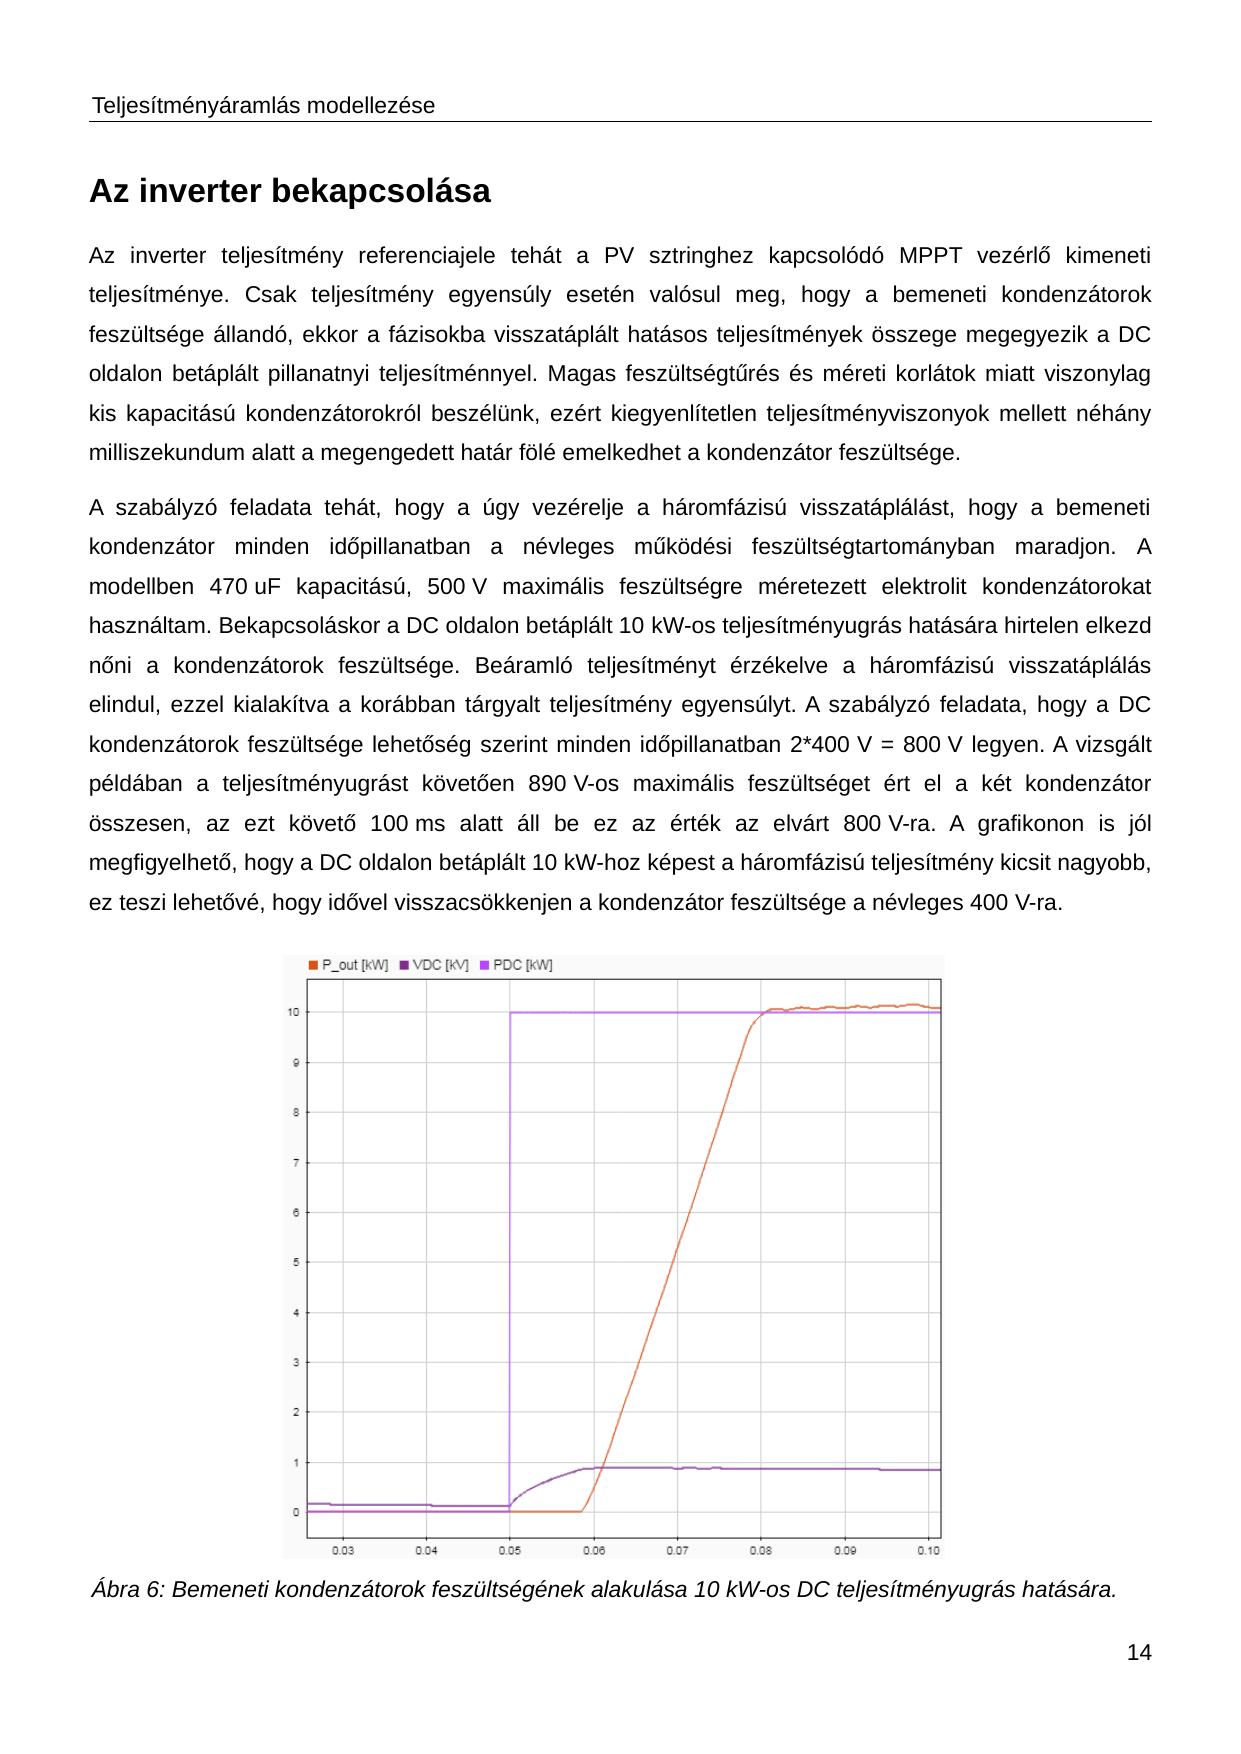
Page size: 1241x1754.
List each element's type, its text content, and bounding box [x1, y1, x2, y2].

text Az inverter teljesítmény referenciajele tehát a PV sztringhez kapcsolódó MPPT vezérlő kimeneti teljesítménye. Csak teljesítmény egyensúly esetén valósul meg, hogy a bemeneti kondenzátorok feszültsége állandó, ekkor a fázisokba visszatáplált hatásos teljesítmények összege megegyezik a DC oldalon betáplált pillanatnyi teljesítménnyel. Magas feszültségtűrés és méreti korlátok miatt viszonylag kis kapacitású kondenzátorokról beszélünk, ezért kiegyenlítetlen teljesítményviszonyok mellett néhány milliszekundum alatt a megengedett határ fölé emelkedhet a kondenzátor feszültsége. [88, 242, 1152, 466]
subtitle Az inverter bekapcsolása [88, 171, 1152, 210]
text A szabályzó feladata tehát, hogy a úgy vezérelje a háromfázisú visszatáplálást, hogy a bemeneti kondenzátor minden időpillanatban a névleges működési feszültségtartományban maradjon. A modellben 470 uF kapacitású, 500 V maximális feszültségre méretezett elektrolit kondenzátorokat használtam. Bekapcsoláskor a DC oldalon betáplált 10 kW-os teljesítményugrás hatására hirtelen elkezd nőni a kondenzátorok feszültsége. Beáramló teljesítményt érzékelve a háromfázisú visszatáplálás elindul, ezzel kialakítva a korábban tárgyalt teljesítmény egyensúlyt. A szabályzó feladata, hogy a DC kondenzátorok feszültsége lehetőség szerint minden időpillanatban 2*400 V = 800 V legyen. A vizsgált példában a teljesítményugrást követően 890 V-os maximális feszültséget ért el a két kondenzátor összesen, az ezt követő 100 ms alatt áll be ez az érték az elvárt 800 V-ra. A grafikonon is jól megfigyelhető, hogy a DC oldalon betáplált 10 kW-hoz képest a háromfázisú teljesítmény kicsit nagyobb, ez teszi lehetővé, hogy idővel visszacsökkenjen a kondenzátor feszültsége a névleges 400 V-ra. [88, 494, 1152, 915]
picture [300, 955, 927, 1559]
text Ábra 6: Bemeneti kondenzátorok feszültségének alakulása 10 kW-os DC teljesítményugrás hatására. [91, 1559, 1141, 1603]
